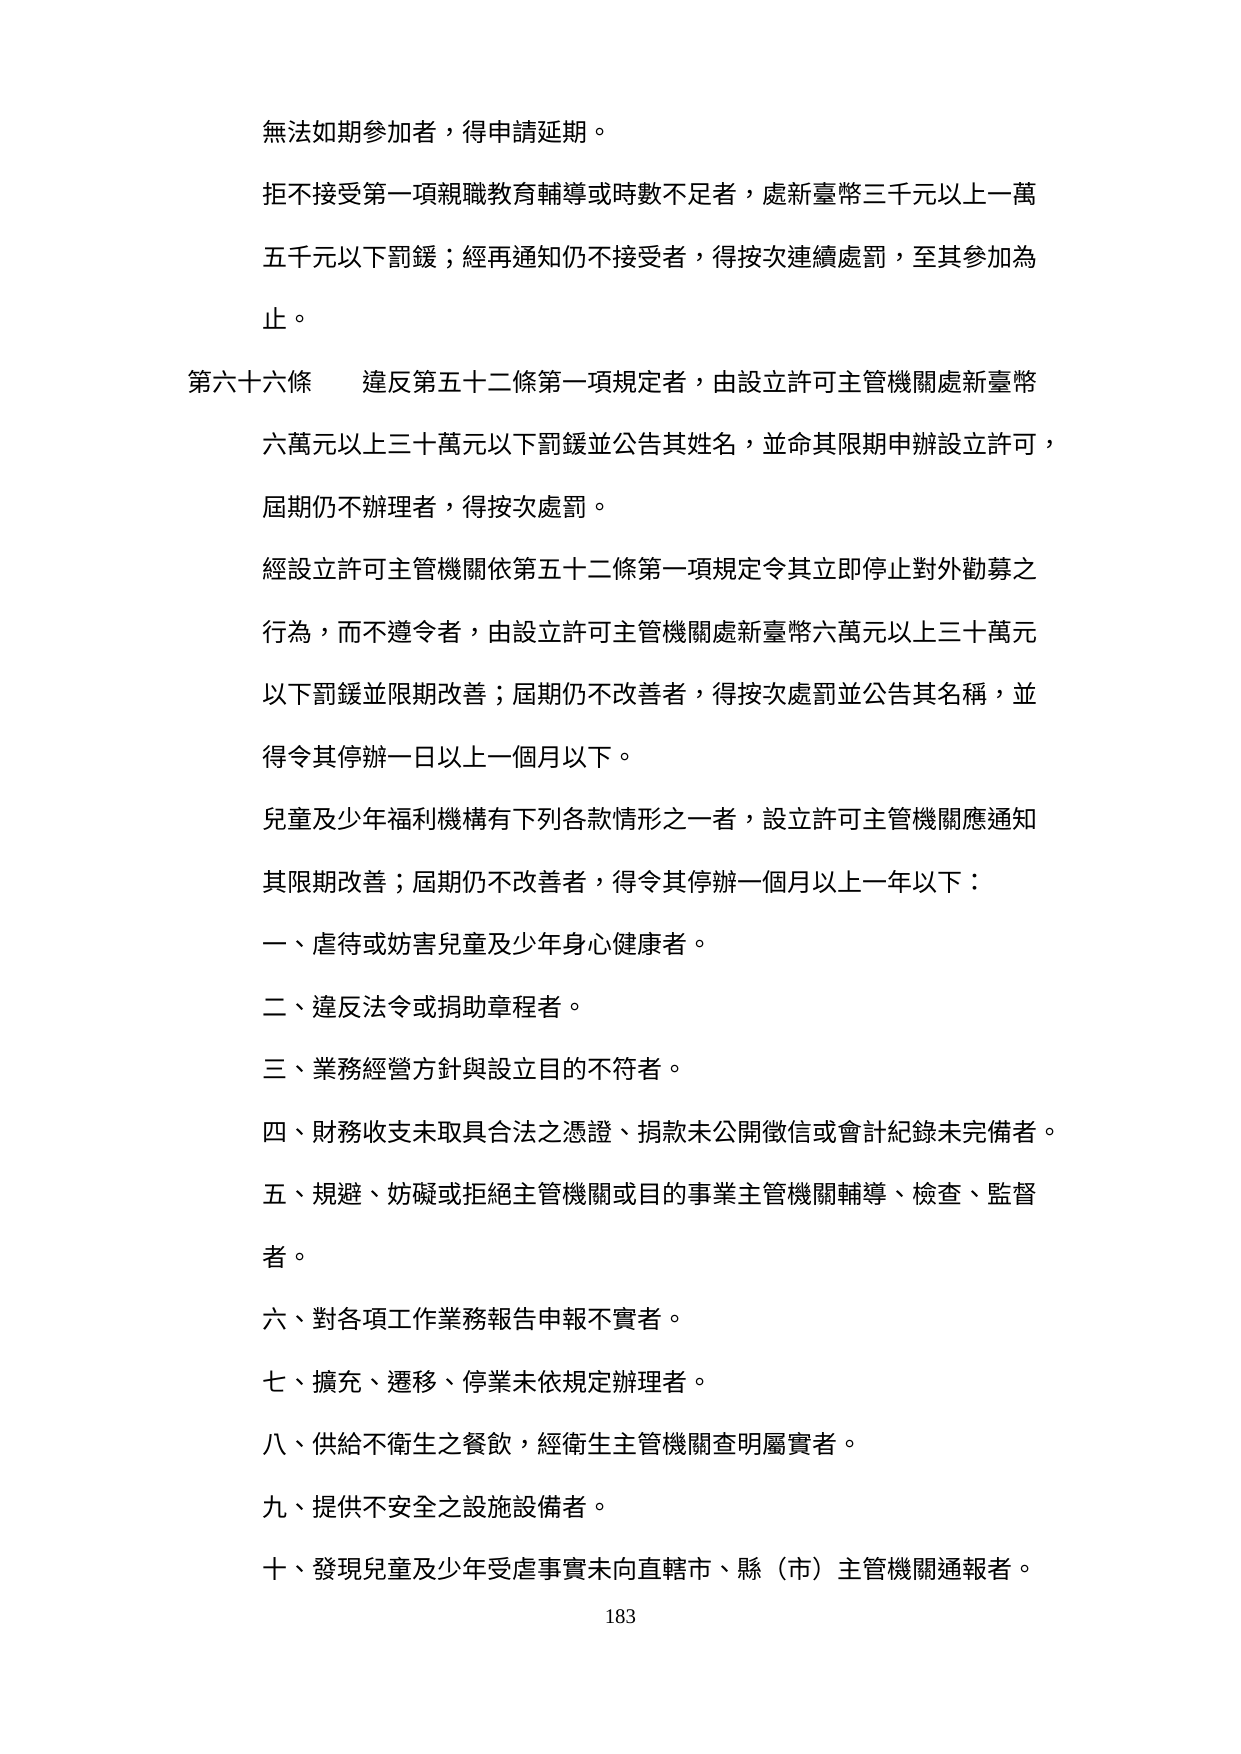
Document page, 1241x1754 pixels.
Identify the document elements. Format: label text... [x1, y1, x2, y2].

text 一、虐待或妨害兒童及少年身心健康者。 [262, 901, 1053, 964]
text 三、業務經營方針與設立目的不符者。 [262, 1026, 1053, 1089]
text 九、提供不安全之設施設備者。 [262, 1464, 1053, 1526]
text 十、發現兒童及少年受虐事實未向直轄市、縣（市）主管機關通報者。 [262, 1526, 1053, 1589]
text 經設立許可主管機關依第五十二條第一項規定令其立即停止對外勸募之行為，而不遵令者，由設立許可主管機關處新臺幣六萬元以上三十萬元以下罰鍰並限期改善；屆期仍不改善者，得按次處罰並公告其名稱，並得令其停辦一日以上一個月以下。 [262, 526, 1053, 776]
text 六、對各項工作業務報告申報不實者。 [262, 1276, 1053, 1339]
text 第六十六條 違反第五十二條第一項規定者，由設立許可主管機關處新臺幣六萬元以上三十萬元以下罰鍰並公告其姓名，並命其限期申辦設立許可，屆期仍不辦理者，得按次處罰。 [187, 339, 1053, 526]
text 兒童及少年福利機構有下列各款情形之一者，設立許可主管機關應通知其限期改善；屆期仍不改善者，得令其停辦一個月以上一年以下： [262, 776, 1053, 901]
text 五、規避、妨礙或拒絕主管機關或目的事業主管機關輔導、檢查、監督者。 [262, 1151, 1053, 1276]
text 八、供給不衛生之餐飲，經衛生主管機關查明屬實者。 [262, 1401, 1053, 1464]
text 無法如期參加者，得申請延期。 [262, 89, 1053, 151]
text 四、財務收支未取具合法之憑證、捐款未公開徵信或會計紀錄未完備者。 [262, 1089, 1053, 1151]
text 七、擴充、遷移、停業未依規定辦理者。 [262, 1339, 1053, 1401]
text 拒不接受第一項親職教育輔導或時數不足者，處新臺幣三千元以上一萬五千元以下罰鍰；經再通知仍不接受者，得按次連續處罰，至其參加為止。 [262, 151, 1053, 339]
text 二、違反法令或捐助章程者。 [262, 964, 1053, 1026]
